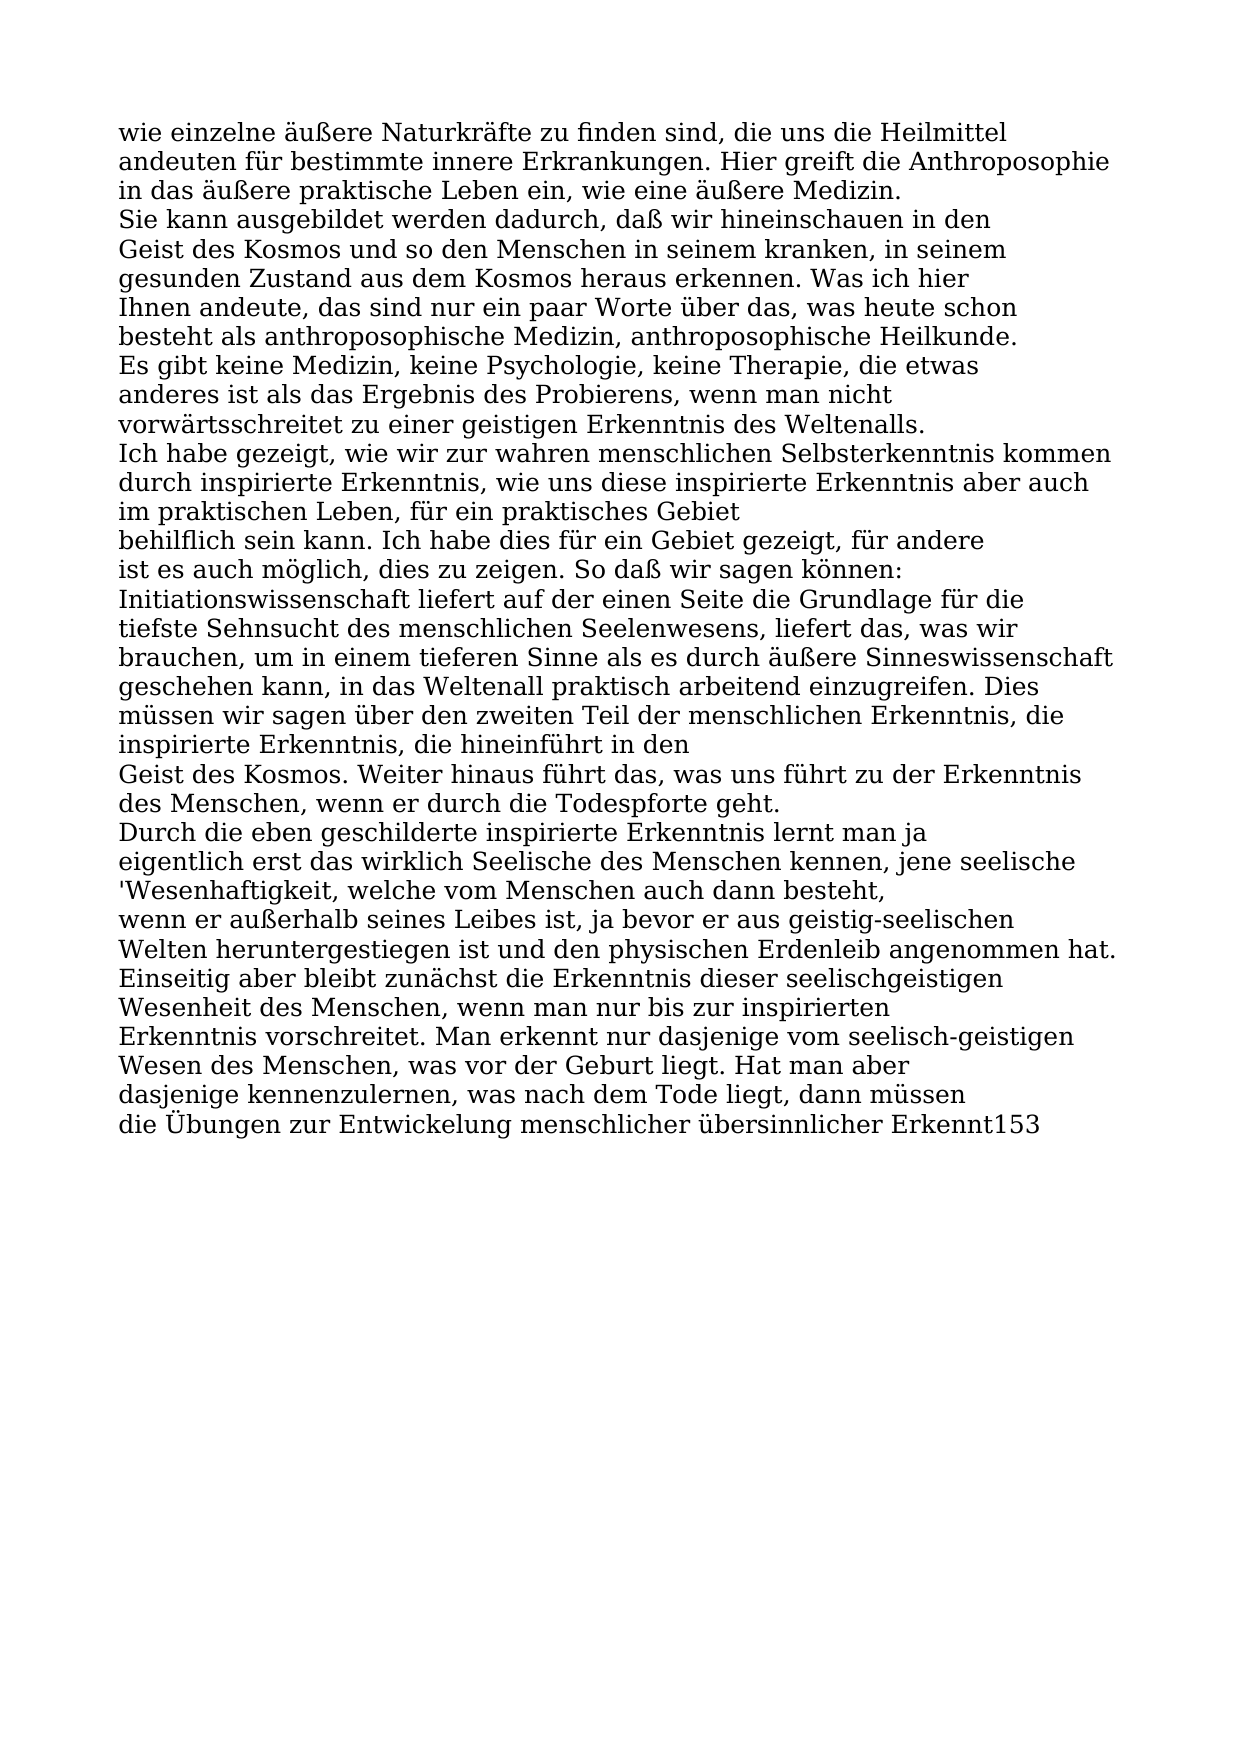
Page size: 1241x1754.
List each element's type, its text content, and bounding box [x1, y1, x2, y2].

text wenn er außerhalb seines Leibes ist, ja bevor er aus geistig-seelischen [118, 906, 1122, 935]
text Ihnen andeute, das sind nur ein paar Worte über das, was heute schon [118, 293, 1122, 322]
text brauchen, um in einem tieferen Sinne als es durch äußere Sinneswissenschaft geschehen kann, in das Weltenall praktisch arbeitend einzugreifen. Dies müssen wir sagen über den zweiten Teil der menschlichen Erkenntnis, die inspirierte Erkenntnis, die hineinführt in den [118, 643, 1122, 760]
text ist es auch möglich, dies zu zeigen. So daß wir sagen können: Initiationswissenschaft liefert auf der einen Seite die Grundlage für die [118, 556, 1122, 614]
text die Übungen zur Entwickelung menschlicher übersinnlicher Erkennt153 [118, 1110, 1122, 1139]
text wie einzelne äußere Naturkräfte zu finden sind, die uns die Heilmittel [118, 118, 1122, 147]
text Welten heruntergestiegen ist und den physischen Erdenleib angenommen hat. Einseitig aber bleibt zunächst die Erkenntnis dieser seelischgeistigen Wesenheit des Menschen, wenn man nur bis zur inspirierten [118, 935, 1122, 1022]
text anderes ist als das Ergebnis des Probierens, wenn man nicht vorwärtsschreitet zu einer geistigen Erkenntnis des Weltenalls. [118, 381, 1122, 439]
text Durch die eben geschilderte inspirierte Erkenntnis lernt man ja [118, 818, 1122, 847]
text gesunden Zustand aus dem Kosmos heraus erkennen. Was ich hier [118, 264, 1122, 293]
text Geist des Kosmos und so den Menschen in seinem kranken, in seinem [118, 235, 1122, 264]
text andeuten für bestimmte innere Erkrankungen. Hier greift die Anthroposophie in das äußere praktische Leben ein, wie eine äußere Medizin. [118, 147, 1122, 206]
text eigentlich erst das wirklich Seelische des Menschen kennen, jene seelische 'Wesenhaftigkeit, welche vom Menschen auch dann besteht, [118, 847, 1122, 906]
text Es gibt keine Medizin, keine Psychologie, keine Therapie, die etwas [118, 351, 1122, 381]
text Erkenntnis vorschreitet. Man erkennt nur dasjenige vom seelisch-geistigen Wesen des Menschen, was vor der Geburt liegt. Hat man aber [118, 1022, 1122, 1081]
text behilflich sein kann. Ich habe dies für ein Gebiet gezeigt, für andere [118, 526, 1122, 556]
text Ich habe gezeigt, wie wir zur wahren menschlichen Selbsterkenntnis kommen durch inspirierte Erkenntnis, wie uns diese inspirierte Erkenntnis aber auch im praktischen Leben, für ein praktisches Gebiet [118, 439, 1122, 526]
text Sie kann ausgebildet werden dadurch, daß wir hineinschauen in den [118, 206, 1122, 235]
text Geist des Kosmos. Weiter hinaus führt das, was uns führt zu der Erkenntnis des Menschen, wenn er durch die Todespforte geht. [118, 760, 1122, 818]
text dasjenige kennenzulernen, was nach dem Tode liegt, dann müssen [118, 1081, 1122, 1110]
text tiefste Sehnsucht des menschlichen Seelenwesens, liefert das, was wir [118, 614, 1122, 643]
text besteht als anthroposophische Medizin, anthroposophische Heilkunde. [118, 322, 1122, 351]
